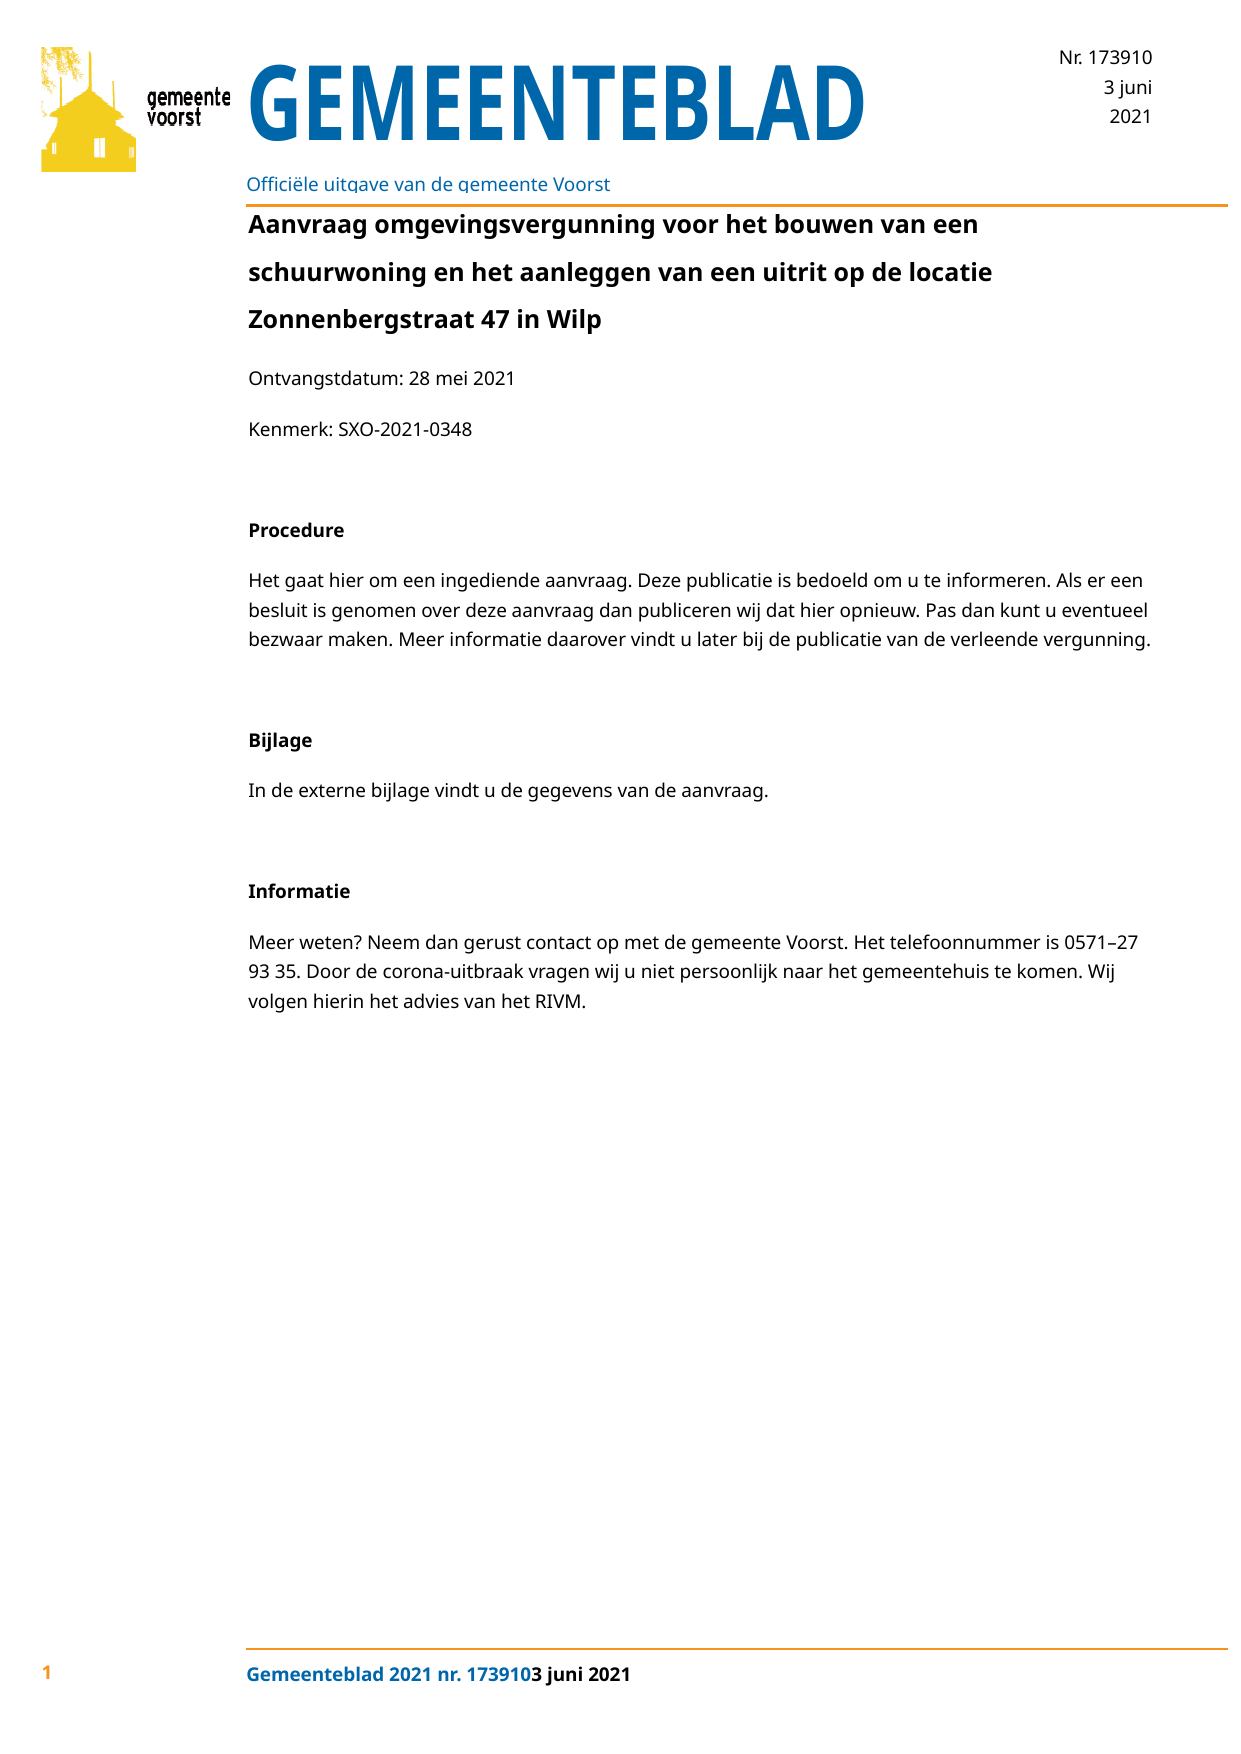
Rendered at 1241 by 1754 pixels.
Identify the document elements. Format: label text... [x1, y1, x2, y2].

text Ontvangstdatum: 28 mei 2021 [248, 366, 1152, 391]
text Het gaat hier om een ingediende aanvraag. Deze publicatie is bedoeld om u te informeren. Als er een besluit is genomen over deze aanvraag dan publiceren wij dat hier opnieuw. Pas dan kunt u eventueel bezwaar maken. Meer informatie daarover vindt u later bij de publicatie van de verleende vergunning. [248, 567, 1152, 652]
text Kenmerk: SXO-2021-0348 [248, 416, 1152, 442]
text Procedure [248, 517, 1152, 542]
text In de externe bijlage vindt u de gegevens van de aanvraag. [248, 778, 1152, 803]
text Informatie [248, 878, 1152, 904]
text Bijlage [248, 727, 1152, 753]
text Aanvraag omgevingsvergunning voor het bouwen van een schuurwoning en het aanleggen van een uitrit op de locatie Zonnenbergstraat 47 in Wilp [248, 207, 1152, 336]
picture [41, 47, 231, 172]
text Meer weten? Neem dan gerust contact op met de gemeente Voorst. Het telefoonnummer is 0571–27 93 35. Door de corona-uitbraak vragen wij u niet persoonlijk naar het gemeentehuis te komen. Wij volgen hierin het advies van het RIVM. [248, 929, 1152, 1014]
